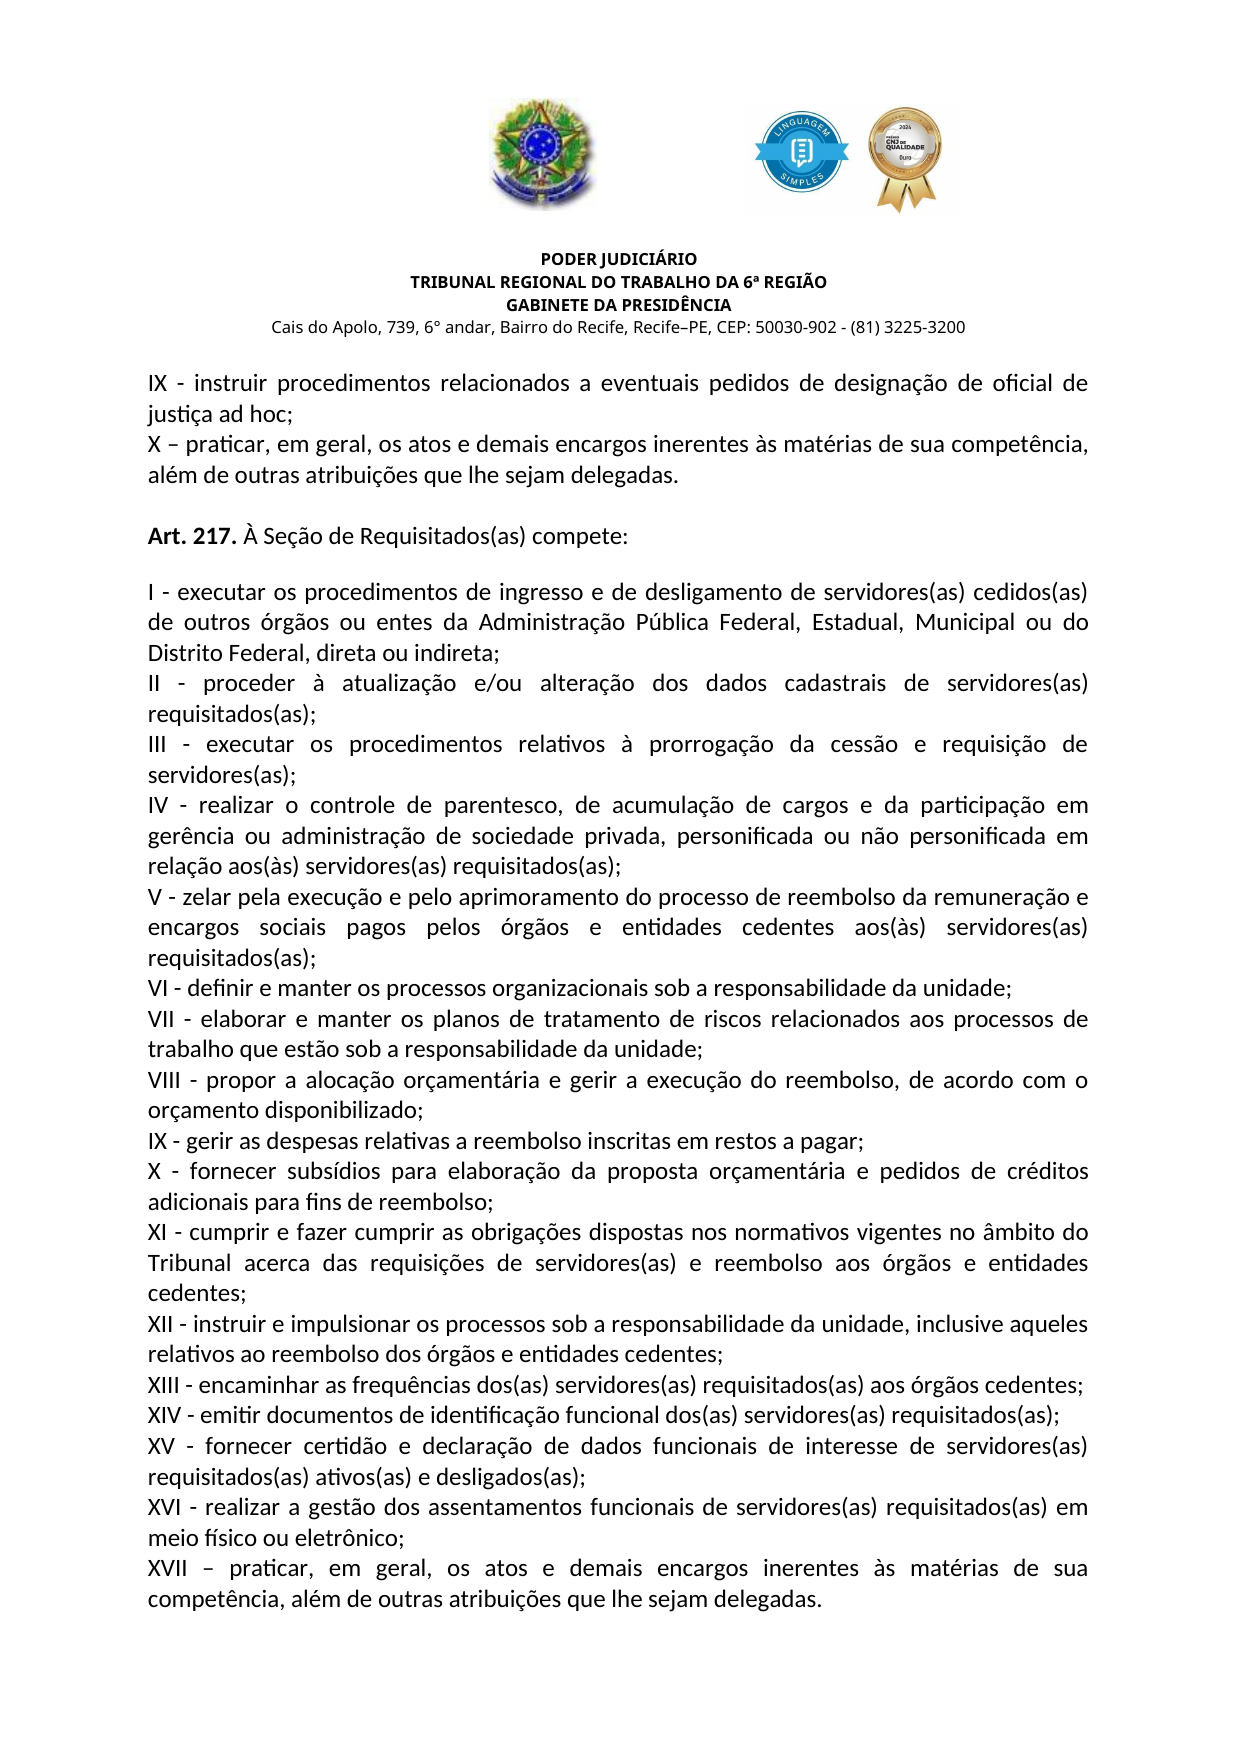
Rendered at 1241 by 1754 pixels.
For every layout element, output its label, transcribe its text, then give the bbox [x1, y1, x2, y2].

text III - executar os procedimentos relativos à prorrogação da cessão e requisição de servidores(as); [148, 728, 1090, 789]
text I - executar os procedimentos de ingresso e de desligamento de servidores(as) cedidos(as) de outros órgãos ou entes da Administração Pública Federal, Estadual, Municipal ou do Distrito Federal, direta ou indireta; [148, 576, 1090, 667]
text II - proceder à atualização e/ou alteração dos dados cadastrais de servidores(as) requisitados(as); [148, 667, 1090, 728]
text XI - cumprir e fazer cumprir as obrigações dispostas nos normativos vigentes no âmbito do Tribunal acerca das requisições de servidores(as) e reembolso aos órgãos e entidades cedentes; [148, 1217, 1090, 1308]
text XVI - realizar a gestão dos assentamentos funcionais de servidores(as) requisitados(as) em meio físico ou eletrônico; [148, 1491, 1090, 1552]
text IX - gerir as despesas relativas a reembolso inscritas em restos a pagar; [148, 1125, 1090, 1156]
text IV - realizar o controle de parentesco, de acumulação de cargos e da participação em gerência ou administração de sociedade privada, personificada ou não personificada em relação aos(às) servidores(as) requisitados(as); [148, 789, 1090, 881]
text X - fornecer subsídios para elaboração da proposta orçamentária e pedidos de créditos adicionais para fins de reembolso; [148, 1156, 1090, 1217]
text IX - instruir procedimentos relacionados a eventuais pedidos de designação de oficial de justiça ad hoc; [148, 367, 1090, 428]
text X – praticar, em geral, os atos e demais encargos inerentes às matérias de sua competência, além de outras atribuições que lhe sejam delegadas. [148, 428, 1090, 489]
text VII - elaborar e manter os planos de tratamento de riscos relacionados aos processos de trabalho que estão sob a responsabilidade da unidade; [148, 1003, 1090, 1064]
text VI - definir e manter os processos organizacionais sob a responsabilidade da unidade; [148, 972, 1090, 1003]
text XVII – praticar, em geral, os atos e demais encargos inerentes às matérias de sua competência, além de outras atribuições que lhe sejam delegadas. [148, 1552, 1090, 1613]
text XV - fornecer certidão e declaração de dados funcionais de interesse de servidores(as) requisitados(as) ativos(as) e desligados(as); [148, 1430, 1090, 1491]
text XIV - emitir documentos de identificação funcional dos(as) servidores(as) requisitados(as); [148, 1400, 1090, 1430]
text XIII - encaminhar as frequências dos(as) servidores(as) requisitados(as) aos órgãos cedentes; [148, 1369, 1090, 1400]
text Art. 217. À Seção de Requisitados(as) compete: [148, 520, 1090, 551]
text V - zelar pela execução e pelo aprimoramento do processo de reembolso da remuneração e encargos sociais pagos pelos órgãos e entidades cedentes aos(às) servidores(as) requisitados(as); [148, 881, 1090, 972]
text VIII - propor a alocação orçamentária e gerir a execução do reembolso, de acordo com o orçamento disponibilizado; [148, 1064, 1090, 1125]
text XII - instruir e impulsionar os processos sob a responsabilidade da unidade, inclusive aqueles relativos ao reembolso dos órgãos e entidades cedentes; [148, 1308, 1090, 1369]
